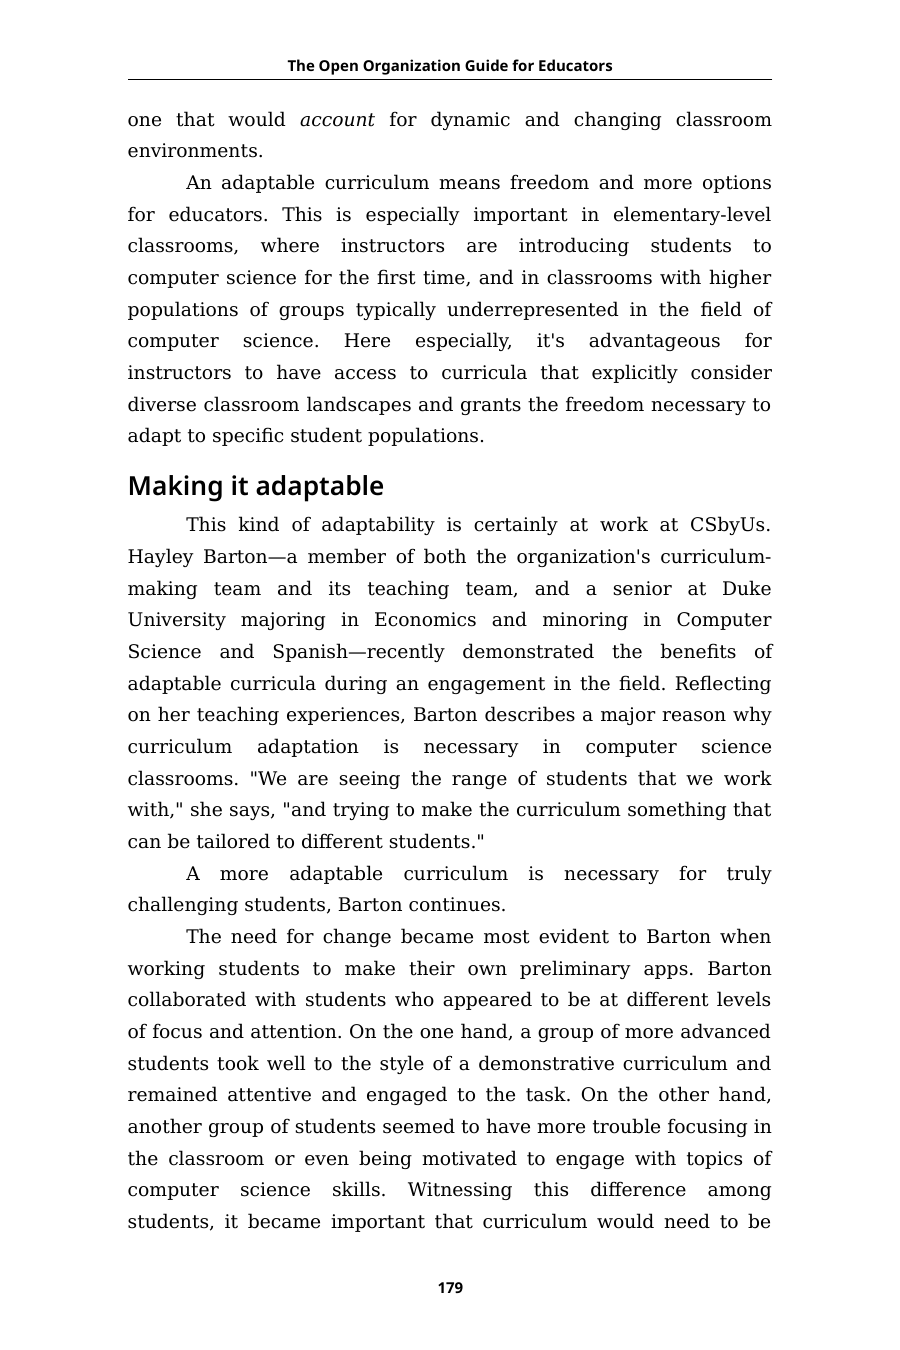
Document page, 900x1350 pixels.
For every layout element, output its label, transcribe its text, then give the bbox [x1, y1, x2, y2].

subtitle Making it adaptable [127, 472, 772, 502]
text An adaptable curriculum means freedom and more options for educators. This is especially important in elementary-level classrooms, where instructors are introducing students to computer science for the first time, and in classrooms with higher populations of groups typically underrepresented in the field of computer science. Here especially, it's advantageous for instructors to have access to curricula that explicitly consider diverse classroom landscapes and grants the freedom necessary to adapt to specific student populations. [127, 172, 772, 447]
text The need for change became most evident to Barton when working students to make their own preliminary apps. Barton collaborated with students who appeared to be at different levels of focus and attention. On the one hand, a group of more advanced students took well to the style of a demonstrative curriculum and remained attentive and engaged to the task. On the other hand, another group of students seemed to have more trouble focusing in the classroom or even being motivated to engage with topics of computer science skills. Witnessing this difference among students, it became important that curriculum would need to be [127, 926, 772, 1233]
text one that would account for dynamic and changing classroom environments. [127, 109, 772, 162]
text This kind of adaptability is certainly at work at CSbyUs. Hayley Barton—a member of both the organization's curriculum-making team and its teaching team, and a senior at Duke University majoring in Economics and minoring in Computer Science and Spanish—recently demonstrated the benefits of adaptable curricula during an engagement in the field. Reflecting on her teaching experiences, Barton describes a major reason why curriculum adaptation is necessary in computer science classrooms. "We are seeing the range of students that we work with," she says, "and trying to make the curriculum something that can be tailored to different students." [127, 514, 772, 853]
text A more adaptable curriculum is necessary for truly challenging students, Barton continues. [127, 863, 772, 916]
